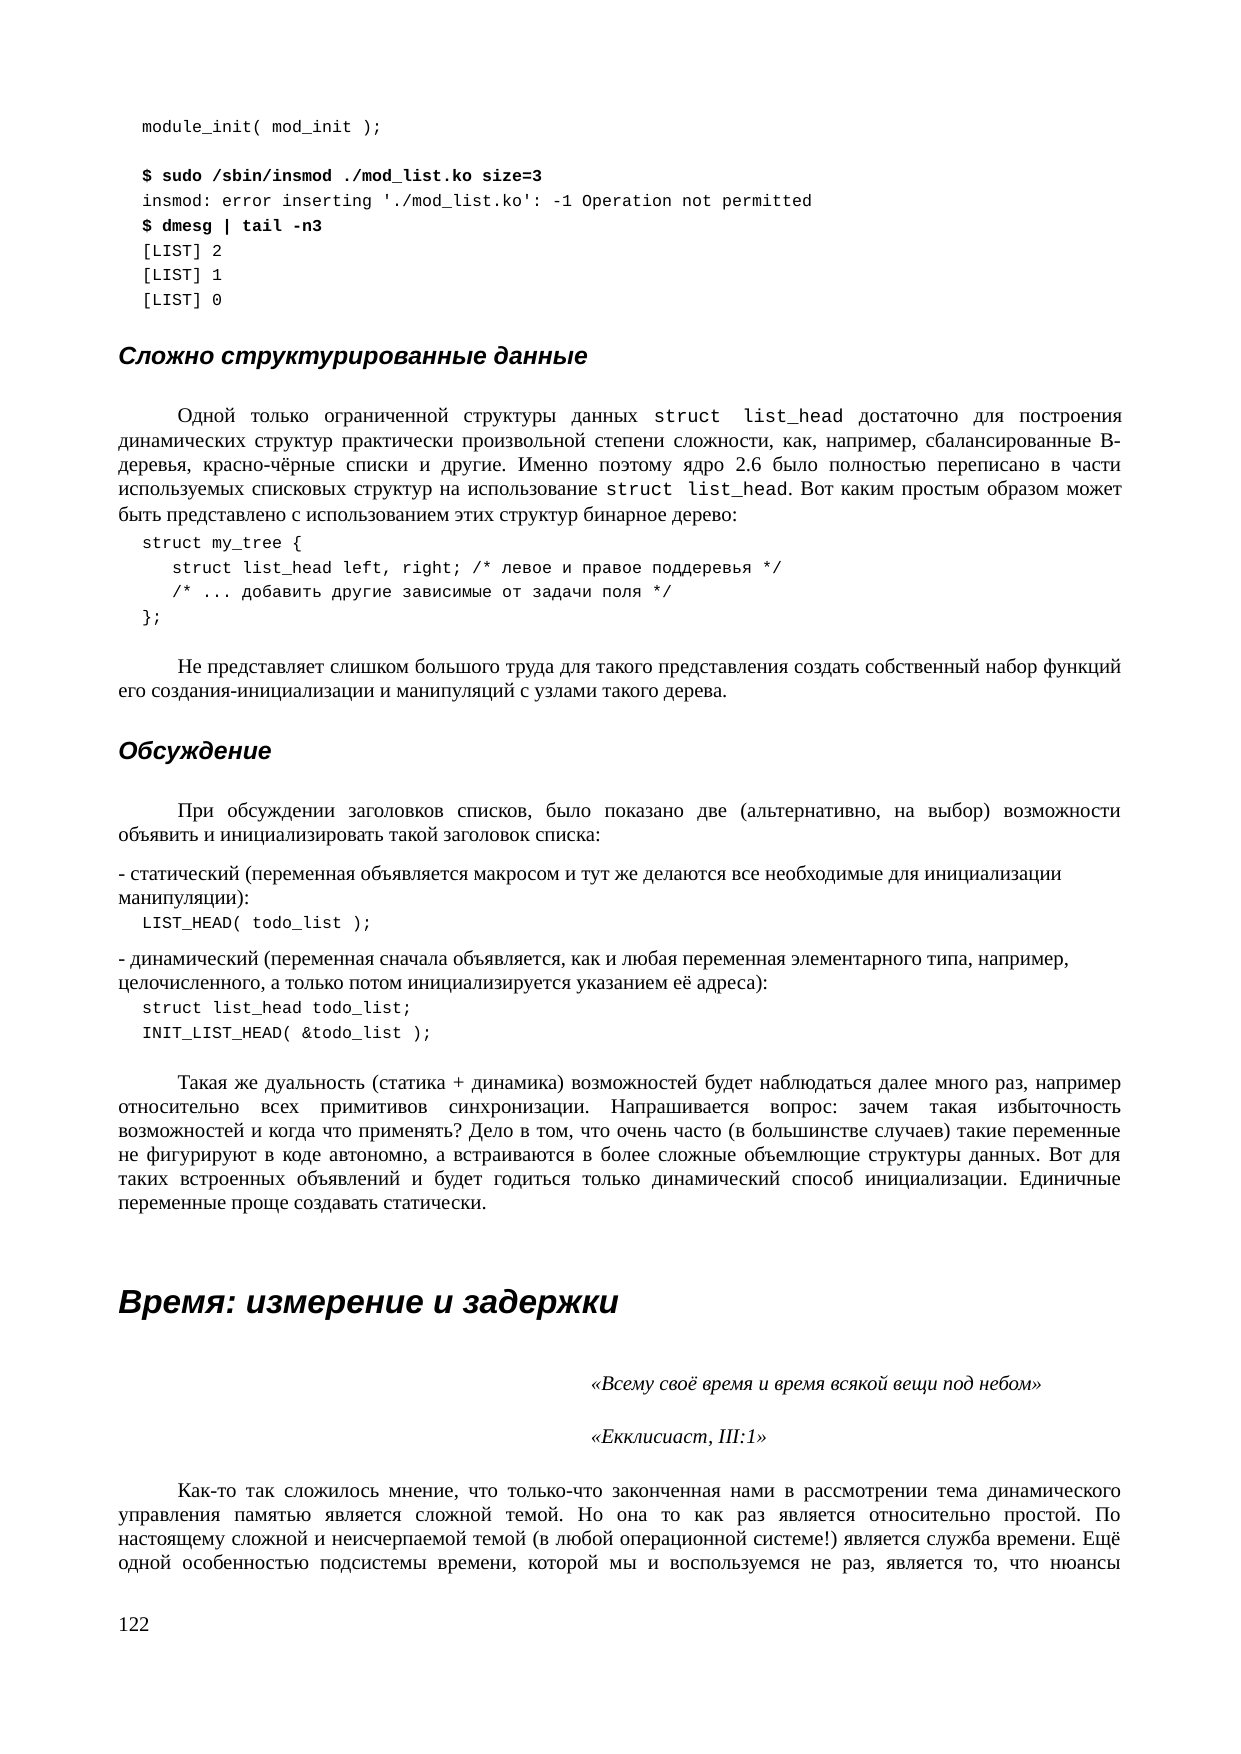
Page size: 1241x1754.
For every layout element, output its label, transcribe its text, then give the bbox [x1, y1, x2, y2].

text struct list_head left, right; /* левое и правое поддеревья */ [142, 559, 1122, 578]
text [LIST] 0 [142, 292, 1122, 311]
text struct my_tree { [142, 534, 1122, 553]
text - динамический (переменная сначала объявляется, как и любая переменная элементарного типа, например, целочисленного, а только потом инициализируется указанием её адреса): [118, 946, 1122, 994]
text INIT_LIST_HEAD( &todo_list ); [142, 1024, 1122, 1043]
text - статический (переменная объявляется макросом и тут же делаются все необходимые для инициализации манипуляции): [118, 861, 1122, 909]
text При обсуждении заголовков списков, было показано две (альтернативно, на выбор) возможности объявить и инициализировать такой заголовок списка: [118, 798, 1122, 846]
text [LIST] 2 [142, 242, 1122, 261]
text «Екклисиаст, III:1» [591, 1424, 1122, 1448]
text module_init( mod_init ); [142, 118, 1122, 137]
subtitle Обсуждение [118, 736, 1122, 765]
text Такая же дуальность (статика + динамика) возможностей будет наблюдаться далее много раз, например относительно всех примитивов синхронизации. Напрашивается вопрос: зачем такая избыточность возможностей и когда что применять? Дело в том, что очень часто (в большинстве случаев) такие переменные не фигурируют в коде автономно, а встраиваются в более сложные объемлющие структуры данных. Вот для таких встроенных объявлений и будет годиться только динамический способ инициализации. Единичные переменные проще создавать статически. [118, 1070, 1122, 1214]
subtitle Время: измерение и задержки [118, 1282, 1122, 1321]
text $ sudo /sbin/insmod ./mod_list.ko size=3 [142, 168, 1122, 187]
text Одной только ограниченной структуры данных struct list_head достаточно для построения динамических структур практически произвольной степени сложности, как, например, сбалансированные B-деревья, красно-чёрные списки и другие. Именно поэтому ядро 2.6 было полностью переписано в части используемых списковых структур на использование struct list_head. Вот каким простым образом может быть представлено с использованием этих структур бинарное дерево: [118, 403, 1122, 526]
text insmod: error inserting './mod_list.ko': -1 Operation not permitted [142, 192, 1122, 211]
text [LIST] 1 [142, 267, 1122, 286]
text }; [142, 609, 1122, 628]
subtitle Сложно структурированные данные [118, 341, 1122, 370]
text /* ... добавить другие зависимые от задачи поля */ [142, 584, 1122, 603]
text Как-то так сложилось мнение, что только-что законченная нами в рассмотрении тема динамического управления памятью является сложной темой. Но она то как раз является относительно простой. По настоящему сложной и неисчерпаемой темой (в любой операционной системе!) является служба времени. Ещё одной особенностью подсистемы времени, которой мы и воспользуемся не раз, является то, что нюансы [118, 1478, 1122, 1574]
text $ dmesg | tail -n3 [142, 217, 1122, 236]
text struct list_head todo_list; [142, 999, 1122, 1018]
text Не представляет слишком большого труда для такого представления создать собственный набор функций его создания-инициализации и манипуляций с узлами такого дерева. [118, 654, 1122, 702]
text «Всему своё время и время всякой вещи под небом» [591, 1371, 1122, 1395]
text LIST_HEAD( todo_list ); [142, 915, 1122, 934]
